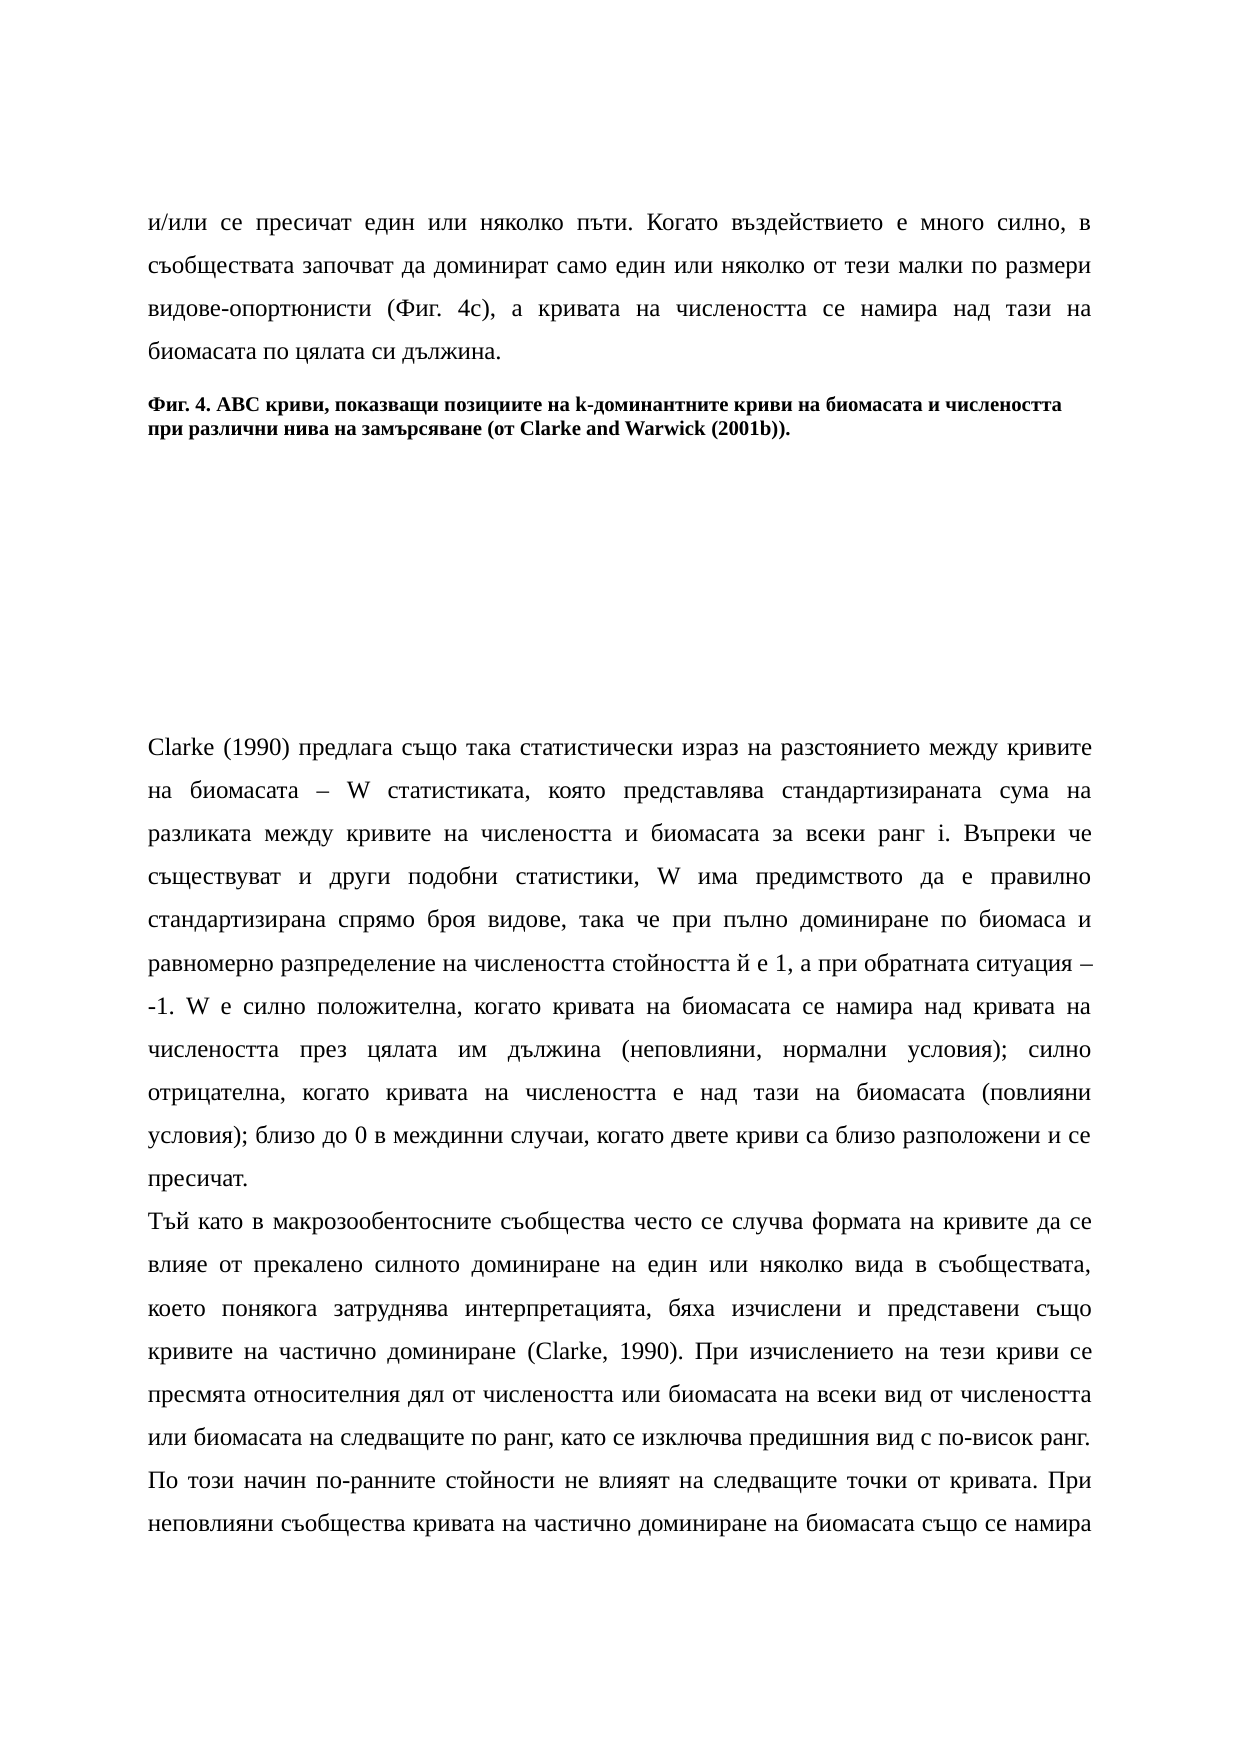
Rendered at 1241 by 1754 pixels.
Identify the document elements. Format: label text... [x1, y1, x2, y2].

text Фиг. 4. ABC криви, показващи позициите на k-доминантните криви на биомасата и числеността при различни нива на замърсяване (от Clarke and Warwick (2001b)). [148, 392, 1063, 440]
text Clarke (1990) предлага също така статистически израз на разстоянието между кривите на биомасата – W статистиката, която представлява стандартизираната сума на разликата между кривите на числеността и биомасата за всеки ранг i. Въпреки че съществуват и други подобни статистики, W има предимството да е правилно стандартизирана спрямо броя видове, така че при пълно доминиране по биомаса и равномерно разпределение на числеността стойността й е 1, а при обратната ситуация – -1. W е силно положителна, когато кривата на биомасата се намира над кривата на числеността през цялата им дължина (неповлияни, нормални условия); силно отрицателна, когато кривата на числеността е над тази на биомасата (повлияни условия); близо до 0 в междинни случаи, когато двете криви са близо разположени и се пресичат. [148, 732, 1093, 1192]
text и/или се пресичат един или няколко пъти. Когато въздействието е много силно, в съобществата започват да доминират само един или няколко от тези малки по размери видове-опортюнисти (Фиг. 4c), а кривата на числеността се намира над тази на биомасата по цялата си дължина. [148, 207, 1093, 365]
text Тъй като в макрозообентосните съобщества често се случва формата на кривите да се влияе от прекалено силното доминиране на един или няколко вида в съобществата, което понякога затруднява интерпретацията, бяха изчислени и представени също кривите на частично доминиране (Clarke, 1990). При изчислението на тези криви се пресмята относителния дял от числеността или биомасата на всеки вид от числеността или биомасата на следващите по ранг, като се изключва предишния вид с по-висок ранг. По този начин по-ранните стойности не влияят на следващите точки от кривата. При неповлияни съобщества кривата на частично доминиране на биомасата също се намира [148, 1206, 1093, 1537]
